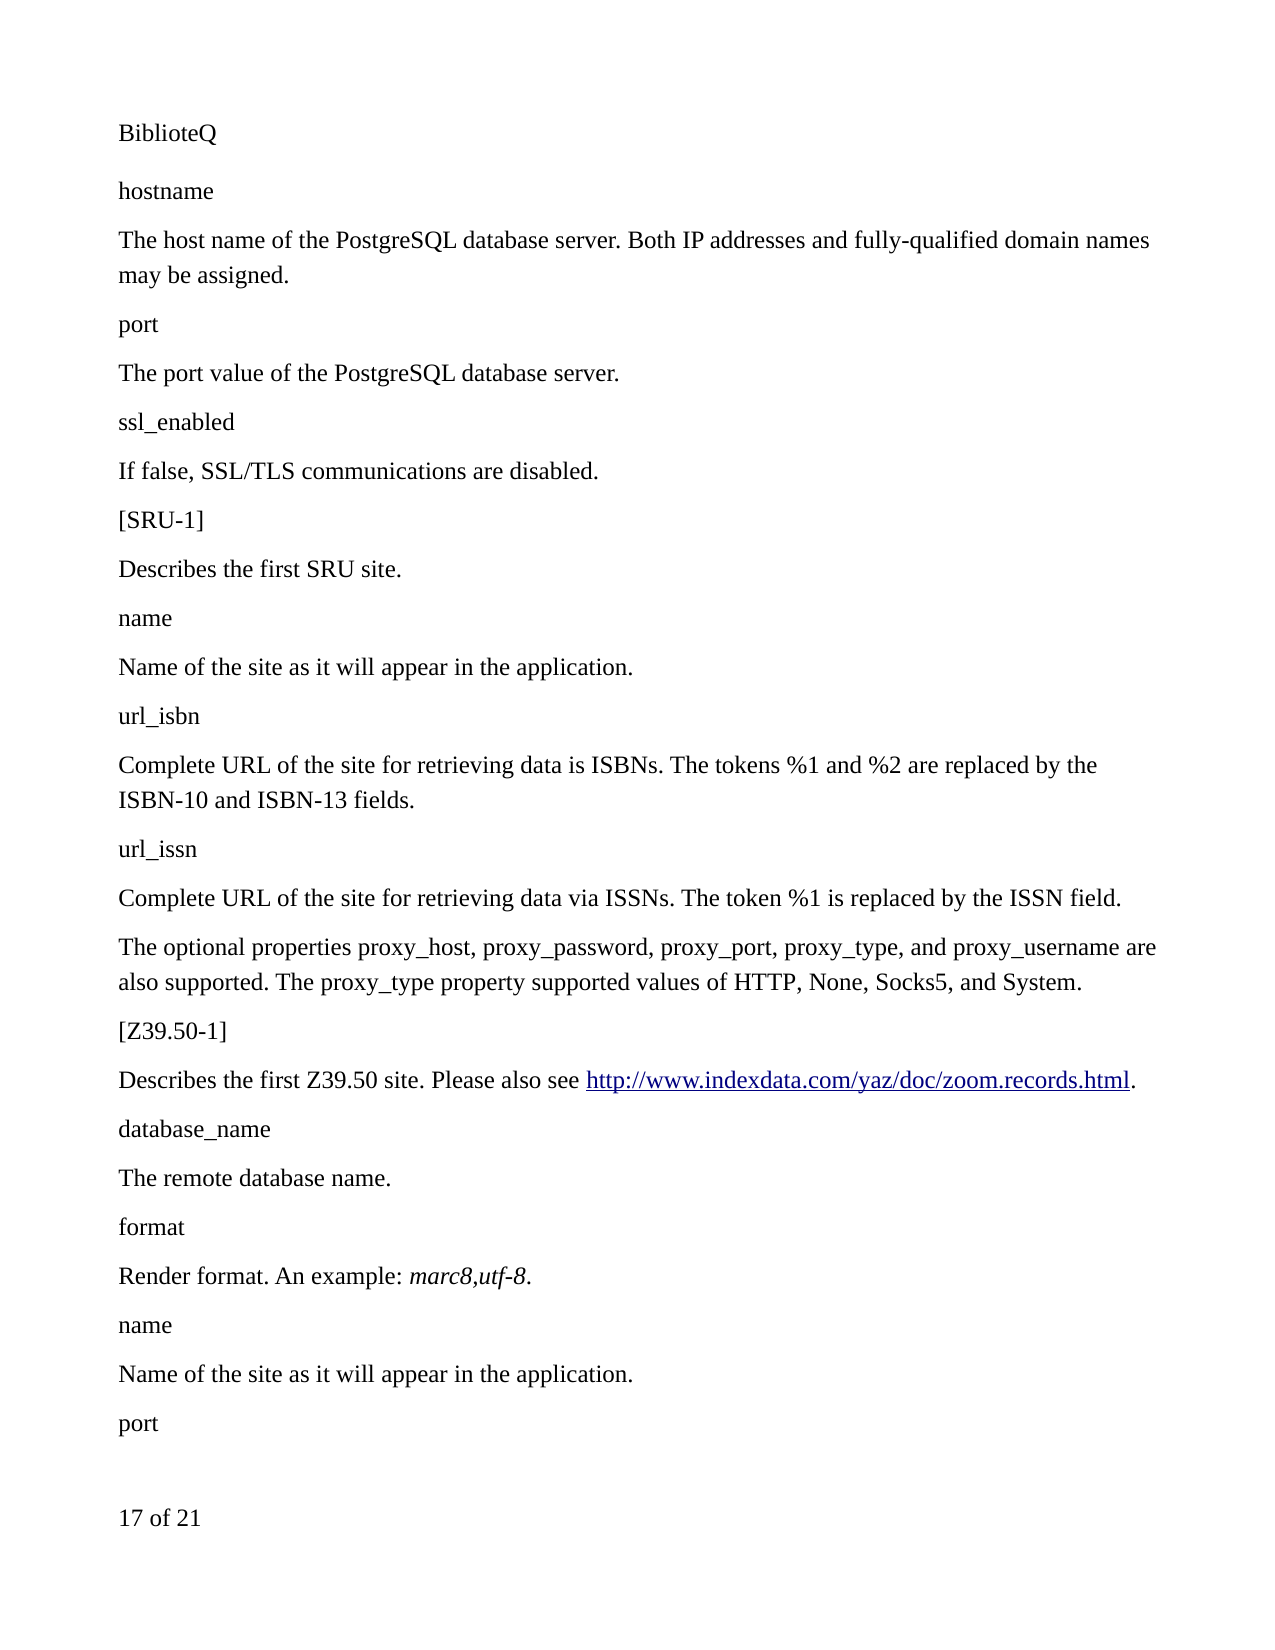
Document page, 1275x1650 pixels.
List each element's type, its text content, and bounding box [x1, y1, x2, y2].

text [SRU-1] [118, 505, 1157, 534]
text Describes the first SRU site. [118, 554, 1157, 583]
text hostname [118, 176, 1157, 205]
text If false, SSL/TLS communications are disabled. [118, 456, 1157, 485]
text The port value of the PostgreSQL database server. [118, 358, 1157, 387]
text Complete URL of the site for retrieving data is ISBNs. The tokens %1 and %2 are replaced by the ISBN-10 and ISBN-13 fields. [118, 751, 1157, 814]
text port [118, 309, 1157, 338]
text Render format. An example: marc8,utf-8. [118, 1261, 1157, 1290]
text Describes the first Z39.50 site. Please also see http://www.indexdata.com/yaz/doc/zoom.records.html. [118, 1065, 1157, 1093]
text url_isbn [118, 701, 1157, 730]
text The remote database name. [118, 1163, 1157, 1192]
text The optional properties proxy_host, proxy_password, proxy_port, proxy_type, and proxy_username are also supported. The proxy_type property supported values of HTTP, None, Socks5, and System. [118, 932, 1157, 995]
text The host name of the PostgreSQL database server. Both IP addresses and fully-qualified domain names may be assigned. [118, 225, 1157, 289]
text database_name [118, 1114, 1157, 1143]
text [Z39.50-1] [118, 1016, 1157, 1044]
text name [118, 603, 1157, 632]
text name [118, 1310, 1157, 1339]
text ssl_enabled [118, 407, 1157, 436]
text Name of the site as it will appear in the application. [118, 1359, 1157, 1388]
text url_issn [118, 834, 1157, 863]
text Name of the site as it will appear in the application. [118, 652, 1157, 681]
text format [118, 1212, 1157, 1241]
text Complete URL of the site for retrieving data via ISSNs. The token %1 is replaced by the ISSN field. [118, 883, 1157, 912]
text port [118, 1408, 1157, 1437]
